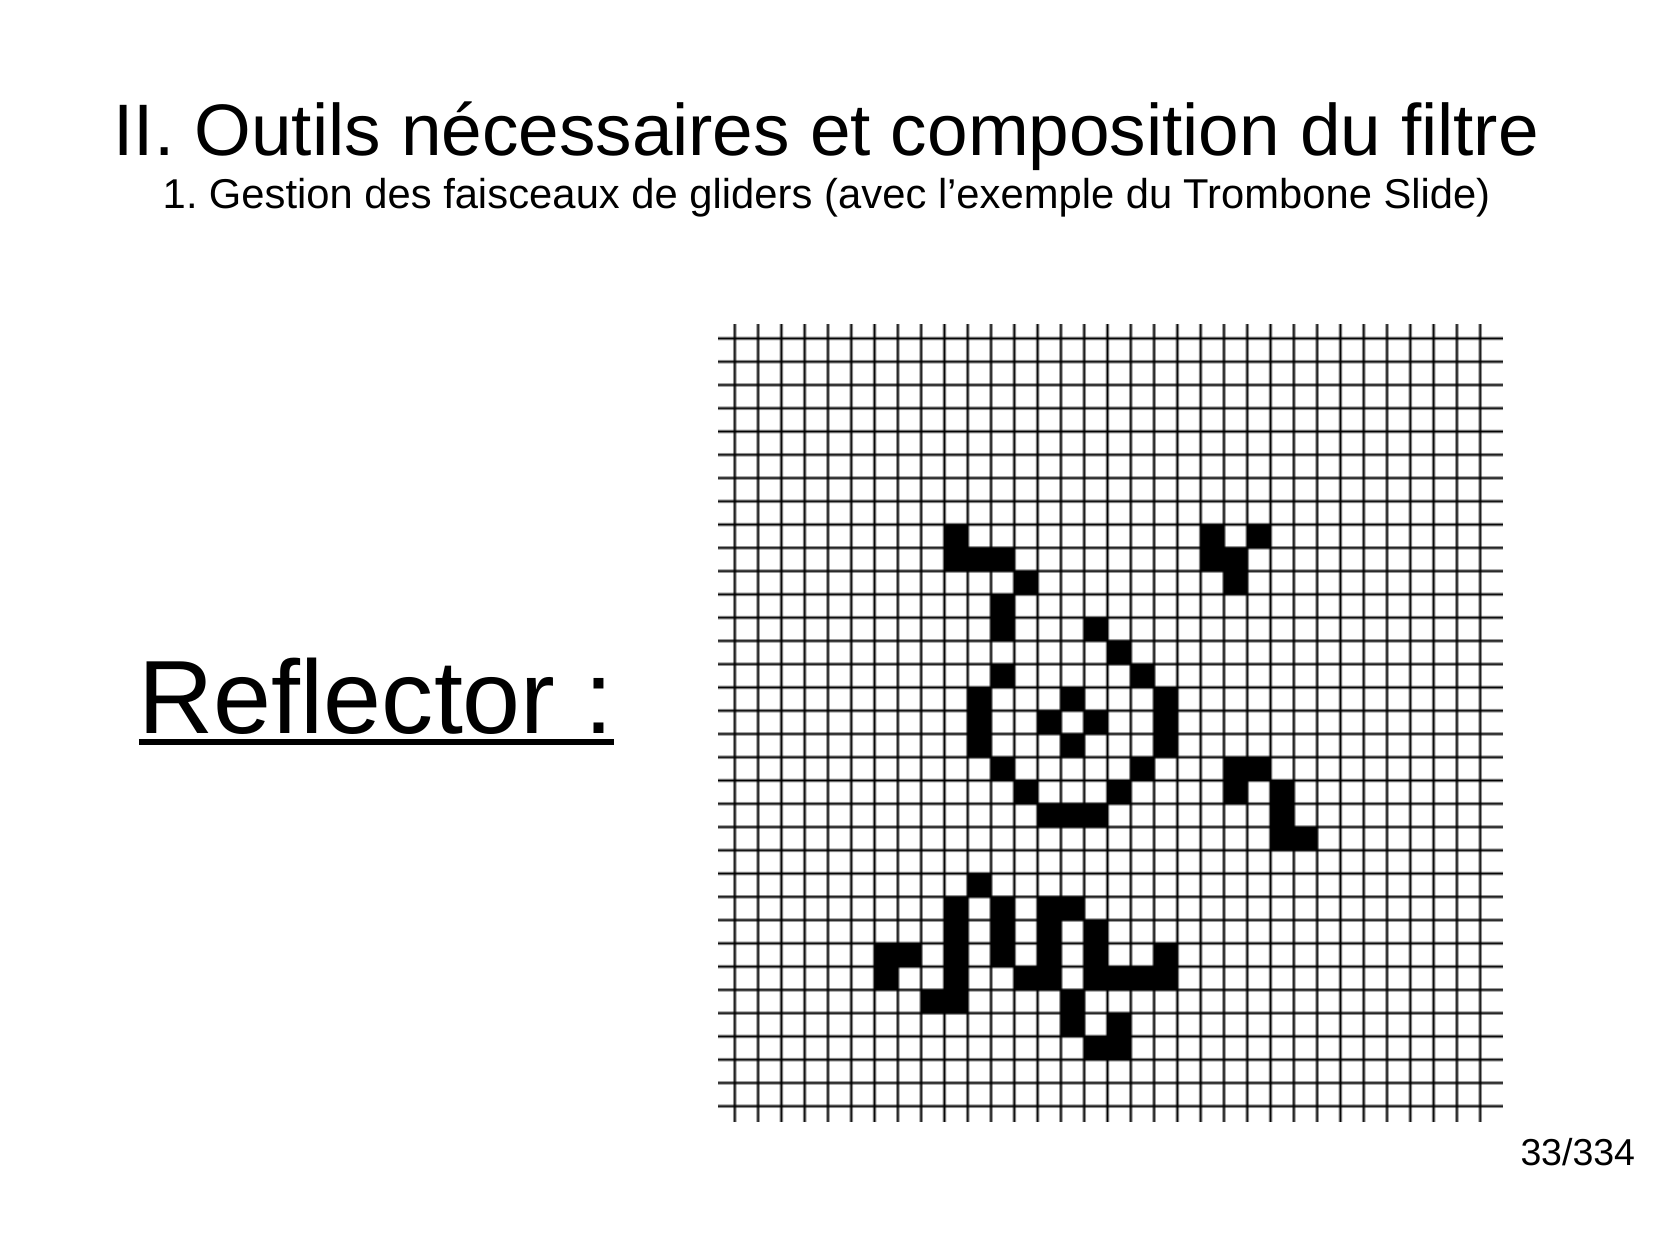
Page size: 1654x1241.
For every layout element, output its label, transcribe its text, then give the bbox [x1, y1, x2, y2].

title II. Outils nécessaires et composition du filtre 1. Gestion des faisceaux de gliders (avec l’exemple du Trombone Slide) [0, 30, 1654, 276]
picture [718, 324, 1503, 1123]
text_box Reflector : [124, 631, 629, 763]
text_box <number>/334 [1505, 1124, 1654, 1182]
